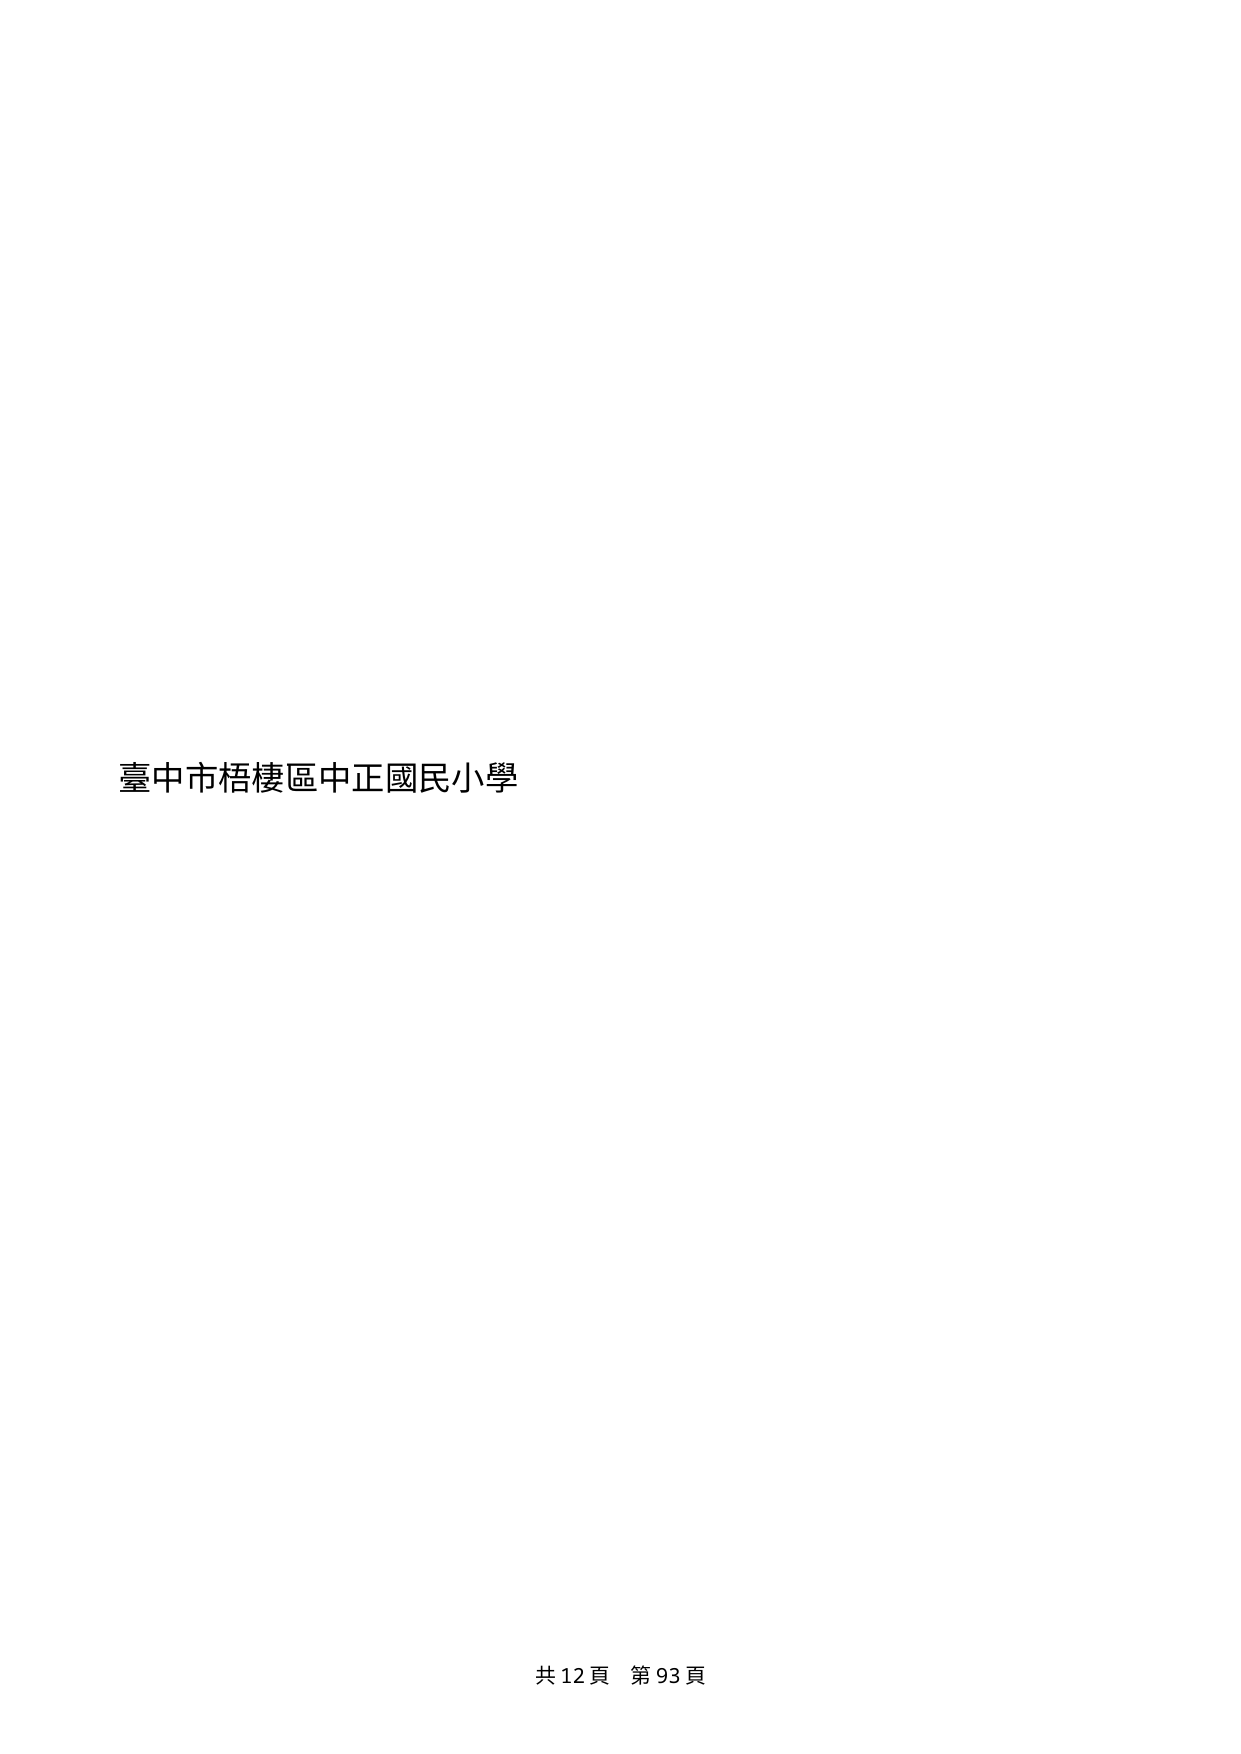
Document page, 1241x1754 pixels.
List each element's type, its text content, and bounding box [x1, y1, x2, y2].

text 臺中市梧棲區中正國民小學 [118, 734, 1122, 797]
